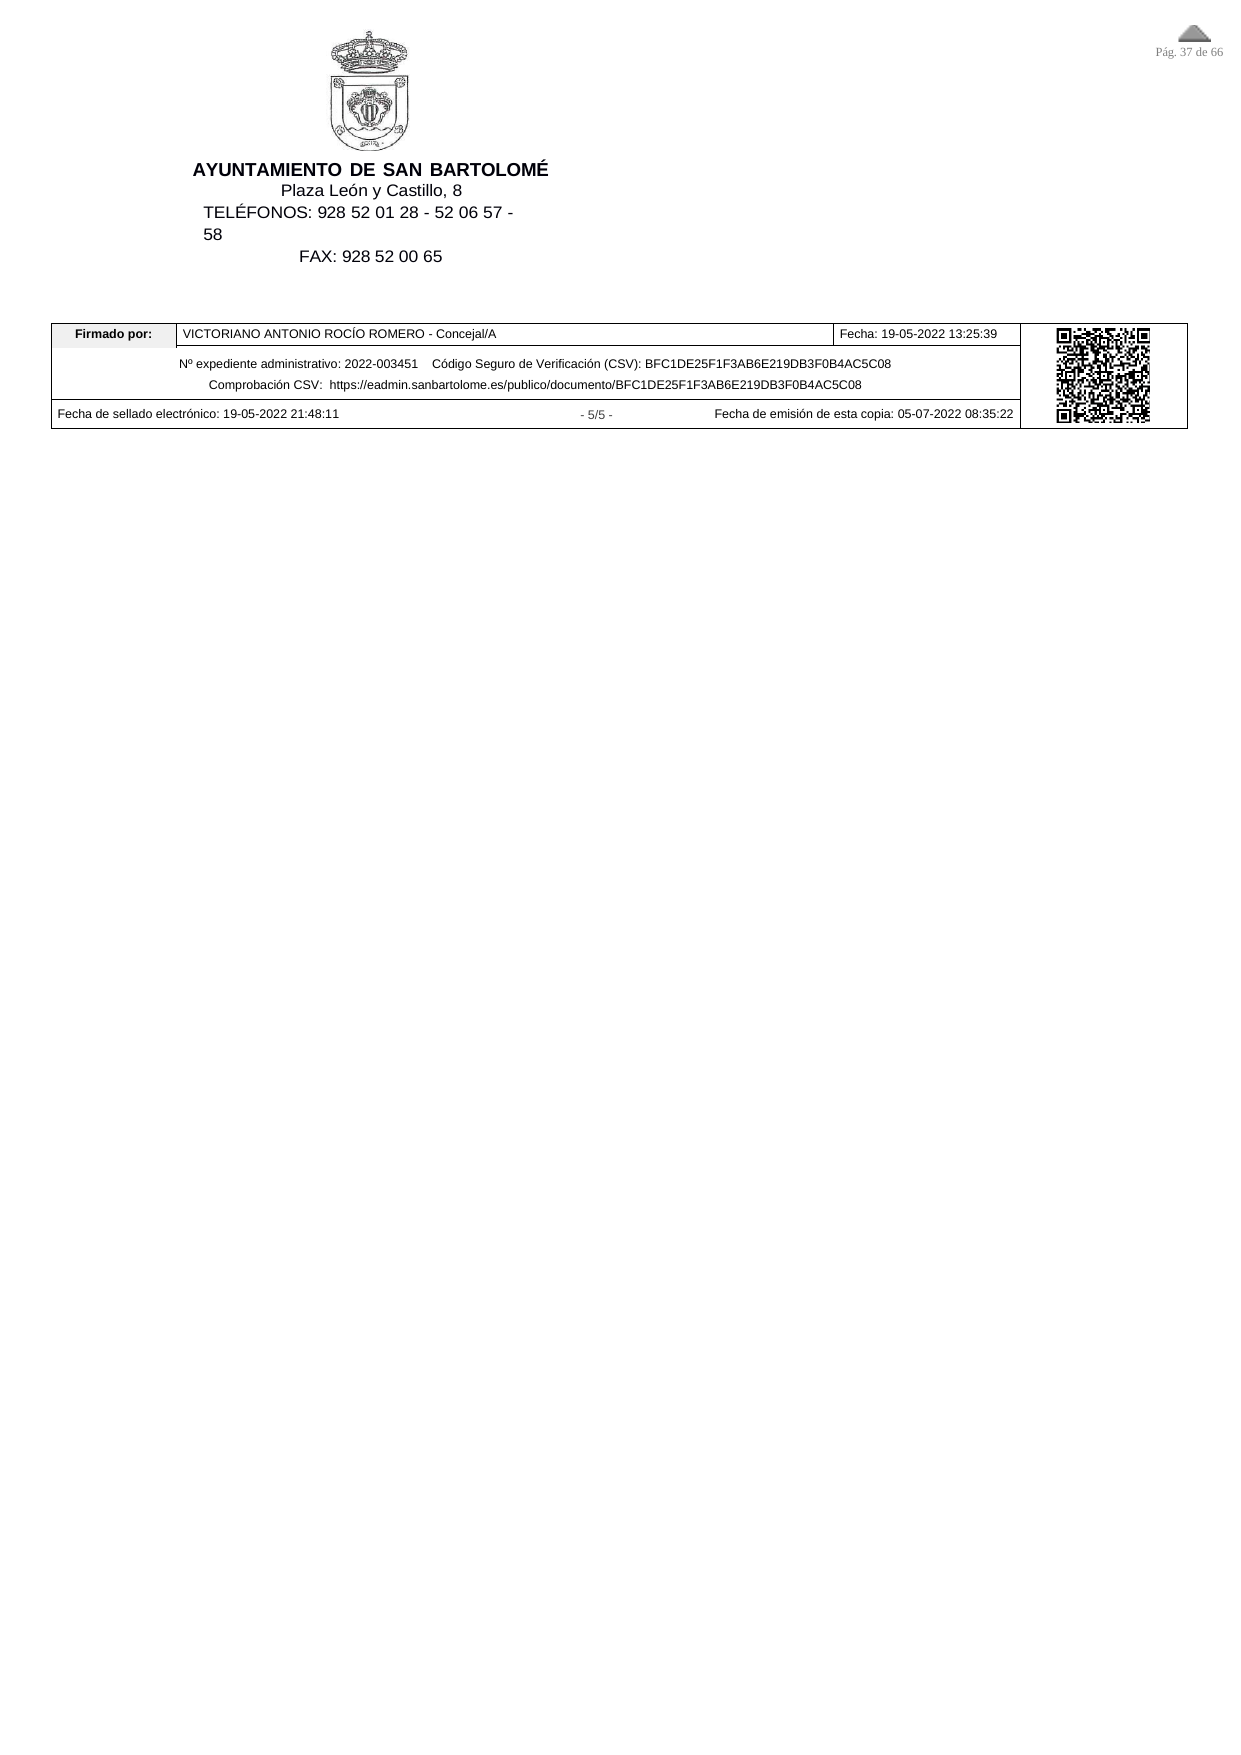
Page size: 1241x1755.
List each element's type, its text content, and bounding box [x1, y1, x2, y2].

table_header Firmado por: [52, 324, 176, 345]
table_header [1021, 324, 1187, 427]
picture [1056, 328, 1150, 423]
table_header VICTORIANO ANTONIO ROCÍO ROMERO - Concejal/A [177, 324, 833, 345]
table_cell Nº expediente administrativo: 2022-003451 Código Seguro de Verificación (CSV): BFC1DE25F1F3AB6E219DB3F0B4AC5C08 Comprobación CSV: https://eadmin.sanbartolome.es/publico/documento/BFC1DE25F1F3AB6E219DB3F0B4AC5C08 [52, 346, 1020, 399]
table_cell Fecha de sellado electrónico: 19-05-2022 21:48:11 - 5/5 - Fecha de emisión de esta copia: 05-07-2022 08:35:22 [52, 400, 1020, 427]
picture [1177, 25, 1211, 42]
picture [326, 29, 413, 150]
table_header Fecha: 19-05-2022 13:25:39 [834, 324, 1020, 345]
